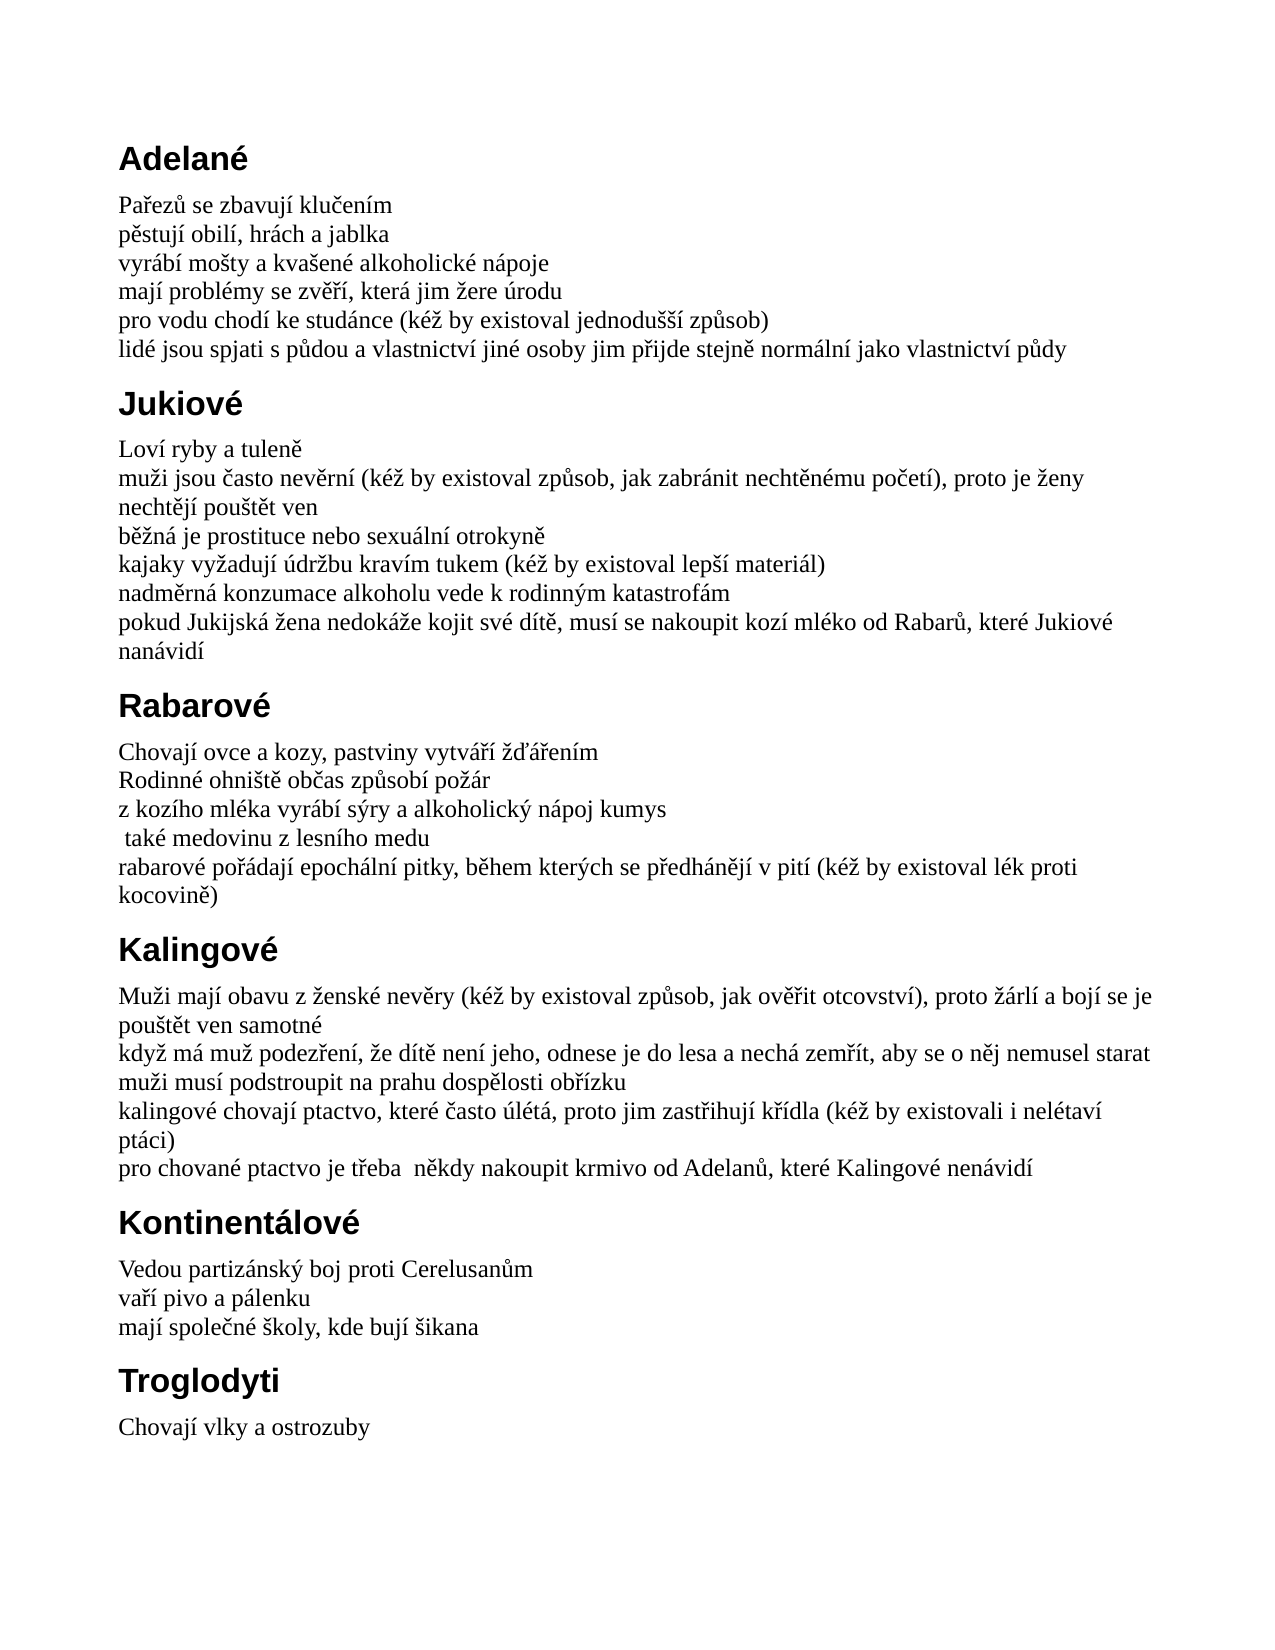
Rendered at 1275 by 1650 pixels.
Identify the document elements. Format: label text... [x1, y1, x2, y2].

text muži musí podstroupit na prahu dospělosti obřízku [118, 1067, 1157, 1096]
text nadměrná konzumace alkoholu vede k rodinným katastrofám [118, 578, 1157, 607]
subtitle Adelané [118, 139, 1157, 178]
text Loví ryby a tuleně [118, 434, 1157, 463]
text Pařezů se zbavují klučením [118, 190, 1157, 219]
subtitle Jukiové [118, 383, 1157, 422]
text mají společné školy, kde bují šikana [118, 1312, 1157, 1341]
text lidé jsou spjati s půdou a vlastnictví jiné osoby jim přijde stejně normální jako vlastnictví půdy [118, 334, 1157, 363]
text vyrábí mošty a kvašené alkoholické nápoje [118, 248, 1157, 276]
subtitle Kontinentálové [118, 1203, 1157, 1242]
text pěstují obilí, hrách a jablka [118, 219, 1157, 248]
text kalingové chovají ptactvo, které často úlétá, proto jim zastřihují křídla (kéž by existovali i nelétaví ptáci) [118, 1096, 1157, 1153]
text muži jsou často nevěrní (kéž by existoval způsob, jak zabránit nechtěnému početí), proto je ženy nechtějí pouštět ven [118, 463, 1157, 521]
text z kozího mléka vyrábí sýry a alkoholický nápoj kumys [118, 794, 1157, 823]
text rabarové pořádají epochální pitky, během kterých se předhánějí v pití (kéž by existoval lék proti kocovině) [118, 852, 1157, 909]
text kajaky vyžadují údržbu kravím tukem (kéž by existoval lepší materiál) [118, 549, 1157, 578]
text Chovají ovce a kozy, pastviny vytváří žďářením [118, 737, 1157, 765]
text také medovinu z lesního medu [118, 823, 1157, 852]
text pro chované ptactvo je třeba někdy nakoupit krmivo od Adelanů, které Kalingové nenávidí [118, 1153, 1157, 1182]
text Rodinné ohniště občas způsobí požár [118, 765, 1157, 794]
text Vedou partizánský boj proti Cerelusanům [118, 1254, 1157, 1283]
text vaří pivo a pálenku [118, 1283, 1157, 1312]
text mají problémy se zvěří, která jim žere úrodu [118, 276, 1157, 305]
subtitle Rabarové [118, 685, 1157, 724]
text Muži mají obavu z ženské nevěry (kéž by existoval způsob, jak ověřit otcovství), proto žárlí a bojí se je pouštět ven samotné [118, 981, 1157, 1038]
text pokud Jukijská žena nedokáže kojit své dítě, musí se nakoupit kozí mléko od Rabarů, které Jukiové nanávidí [118, 607, 1157, 664]
subtitle Troglodyti [118, 1361, 1157, 1400]
text Chovají vlky a ostrozuby [118, 1412, 1157, 1441]
text když má muž podezření, že dítě není jeho, odnese je do lesa a nechá zemřít, aby se o něj nemusel starat [118, 1038, 1157, 1067]
text pro vodu chodí ke studánce (kéž by existoval jednodušší způsob) [118, 305, 1157, 334]
subtitle Kalingové [118, 930, 1157, 968]
text běžná je prostituce nebo sexuální otrokyně [118, 521, 1157, 549]
